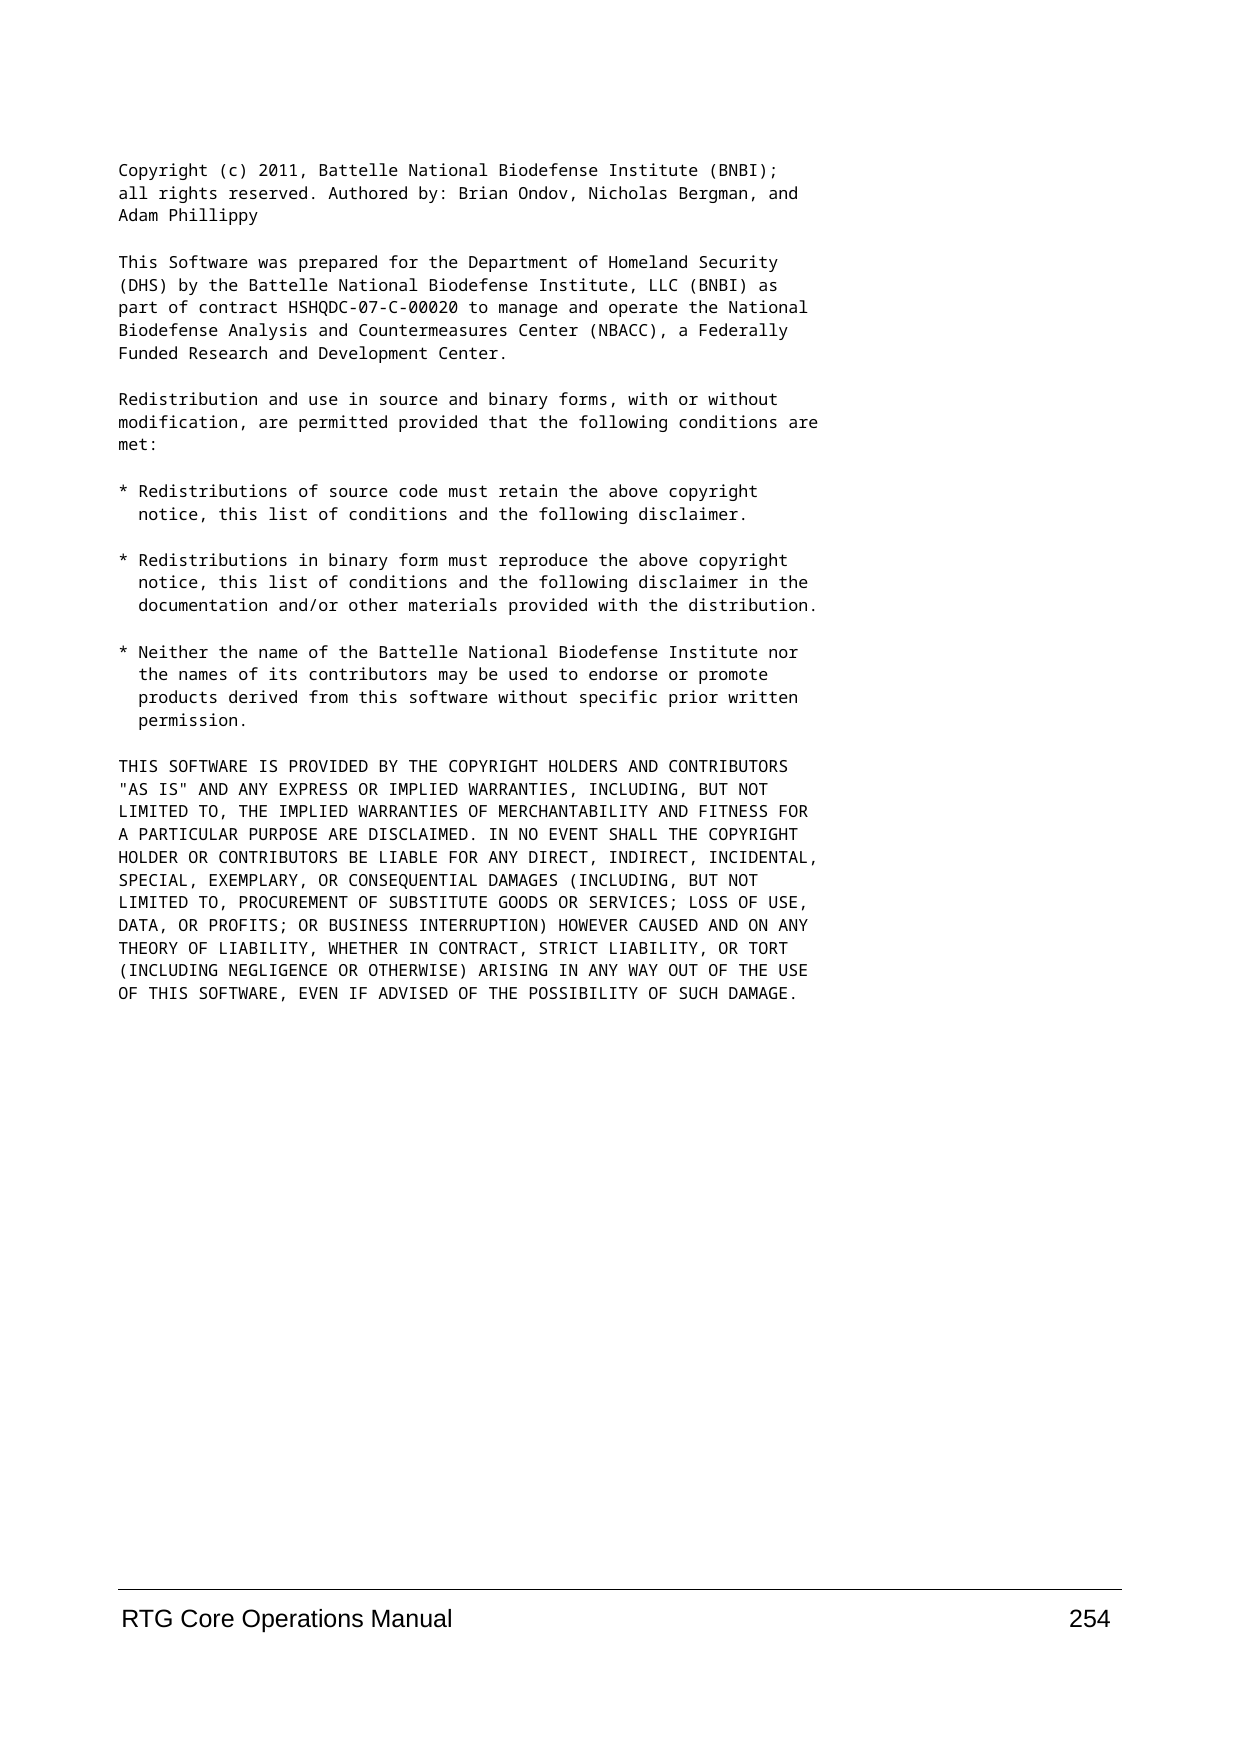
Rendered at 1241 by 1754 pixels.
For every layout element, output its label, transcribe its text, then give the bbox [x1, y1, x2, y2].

text (DHS) by the Battelle National Biodefense Institute, LLC (BNBI) as [118, 273, 1122, 296]
text Adam Phillippy [118, 204, 1122, 227]
text the names of its contributors may be used to endorse or promote [118, 663, 1122, 686]
text Copyright (c) 2011, Battelle National Biodefense Institute (BNBI); [118, 159, 1122, 181]
text (INCLUDING NEGLIGENCE OR OTHERWISE) ARISING IN ANY WAY OUT OF THE USE [118, 959, 1122, 982]
text notice, this list of conditions and the following disclaimer in the [118, 571, 1122, 594]
text SPECIAL, EXEMPLARY, OR CONSEQUENTIAL DAMAGES (INCLUDING, BUT NOT [118, 868, 1122, 891]
text DATA, OR PROFITS; OR BUSINESS INTERRUPTION) HOWEVER CAUSED AND ON ANY [118, 914, 1122, 936]
text * Neither the name of the Battelle National Biodefense Institute nor [118, 640, 1122, 663]
text notice, this list of conditions and the following disclaimer. [118, 502, 1122, 525]
text Biodefense Analysis and Countermeasures Center (NBACC), a Federally [118, 318, 1122, 341]
text OF THIS SOFTWARE, EVEN IF ADVISED OF THE POSSIBILITY OF SUCH DAMAGE. [118, 982, 1122, 1004]
text "AS IS" AND ANY EXPRESS OR IMPLIED WARRANTIES, INCLUDING, BUT NOT [118, 777, 1122, 800]
text met: [118, 433, 1122, 456]
text * Redistributions of source code must retain the above copyright [118, 479, 1122, 502]
text documentation and/or other materials provided with the distribution. [118, 594, 1122, 617]
text permission. [118, 708, 1122, 731]
text * Redistributions in binary form must reproduce the above copyright [118, 548, 1122, 571]
text modification, are permitted provided that the following conditions are [118, 410, 1122, 433]
text LIMITED TO, THE IMPLIED WARRANTIES OF MERCHANTABILITY AND FITNESS FOR [118, 800, 1122, 823]
text THEORY OF LIABILITY, WHETHER IN CONTRACT, STRICT LIABILITY, OR TORT [118, 936, 1122, 959]
text all rights reserved. Authored by: Brian Ondov, Nicholas Bergman, and [118, 181, 1122, 204]
text Redistribution and use in source and binary forms, with or without [118, 388, 1122, 410]
text part of contract HSHQDC-07-C-00020 to manage and operate the National [118, 296, 1122, 318]
text THIS SOFTWARE IS PROVIDED BY THE COPYRIGHT HOLDERS AND CONTRIBUTORS [118, 755, 1122, 777]
text products derived from this software without specific prior written [118, 686, 1122, 708]
text A PARTICULAR PURPOSE ARE DISCLAIMED. IN NO EVENT SHALL THE COPYRIGHT [118, 823, 1122, 846]
text Funded Research and Development Center. [118, 341, 1122, 364]
text HOLDER OR CONTRIBUTORS BE LIABLE FOR ANY DIRECT, INDIRECT, INCIDENTAL, [118, 846, 1122, 868]
text LIMITED TO, PROCUREMENT OF SUBSTITUTE GOODS OR SERVICES; LOSS OF USE, [118, 891, 1122, 914]
text This Software was prepared for the Department of Homeland Security [118, 250, 1122, 273]
